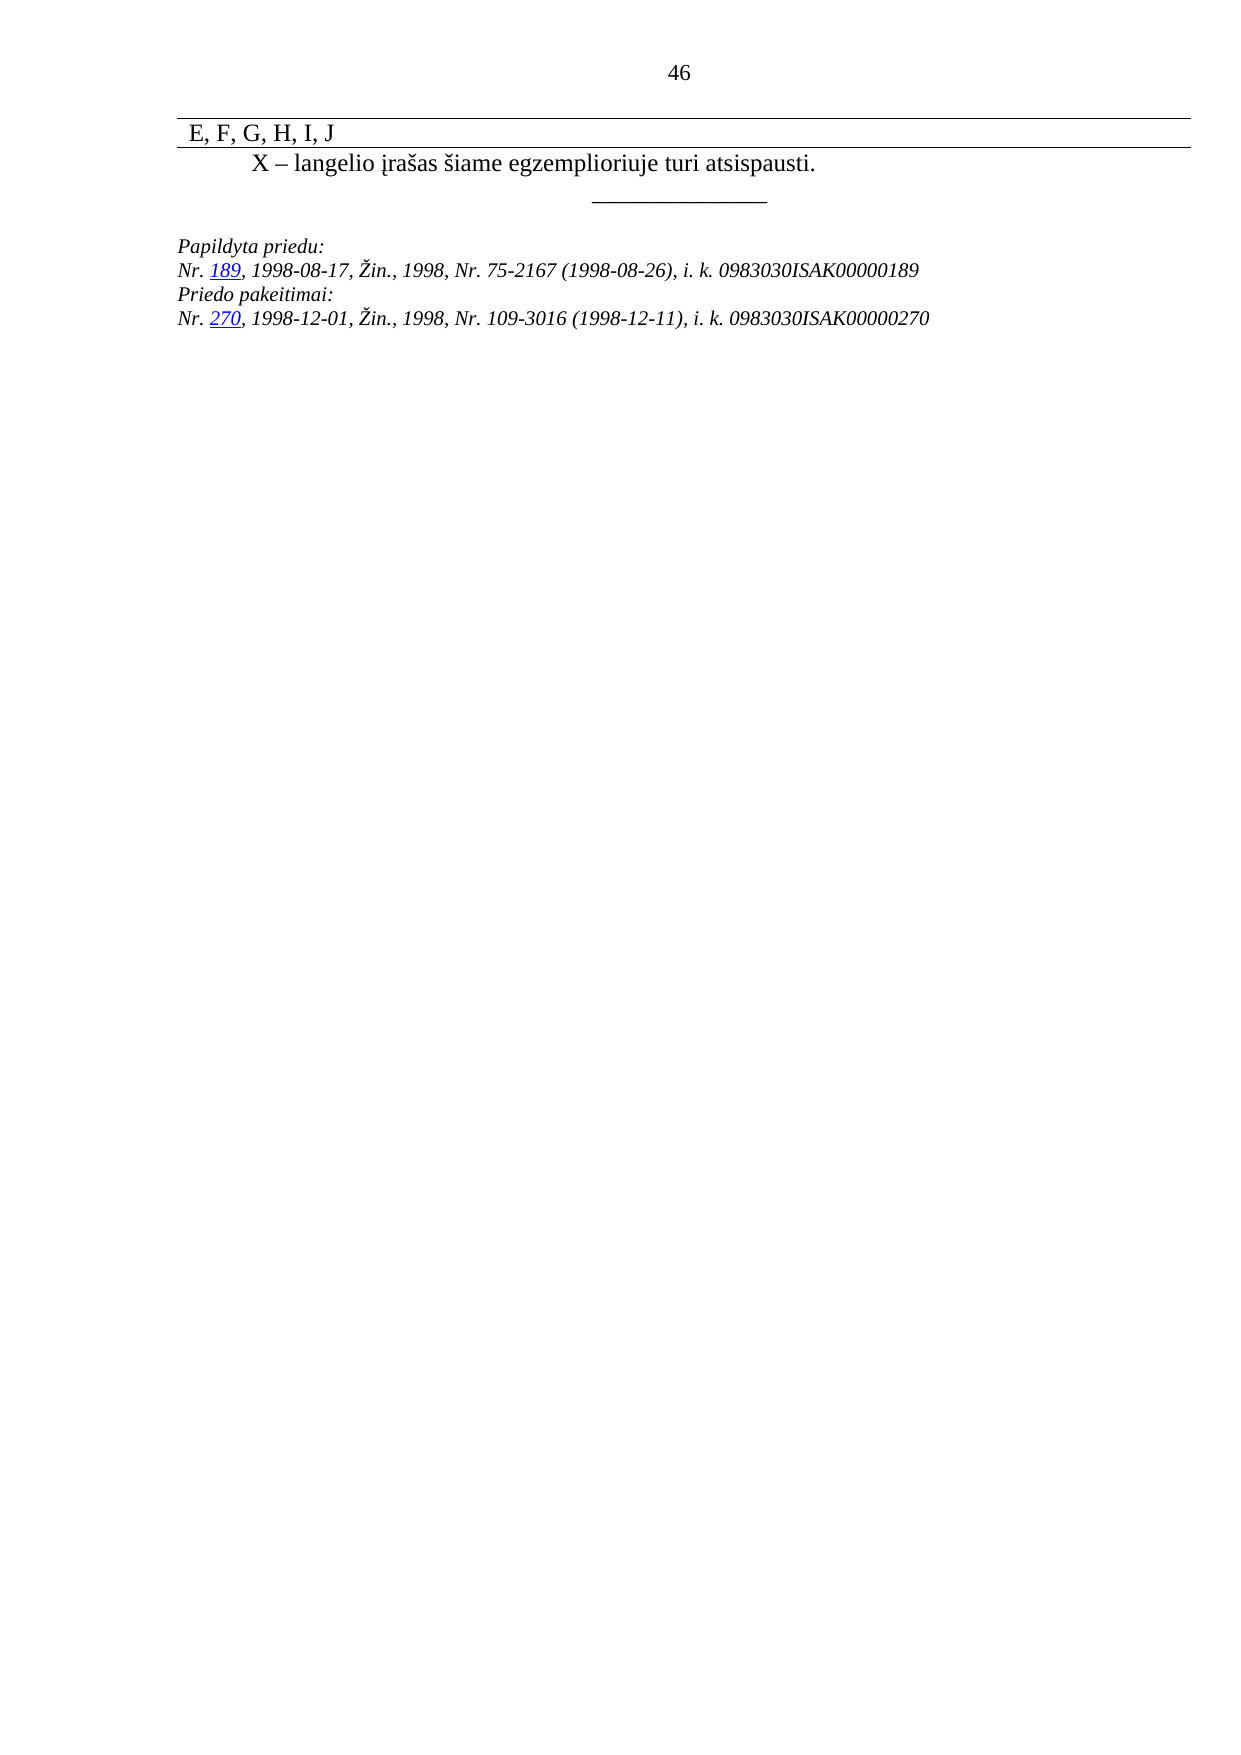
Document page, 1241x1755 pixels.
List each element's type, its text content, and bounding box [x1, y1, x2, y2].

table_cell E, F, G, H, I, J [177, 119, 624, 147]
text ______________ [177, 177, 1181, 205]
text Priedo pakeitimai: [177, 282, 1181, 306]
text Nr. 189, 1998-08-17, Žin., 1998, Nr. 75-2167 (1998-08-26), i. k. 0983030ISAK00000189 [177, 258, 1181, 282]
table_cell [901, 119, 1191, 147]
text X – langelio įrašas šiame egzemplioriuje turi atsispausti. [177, 148, 1181, 177]
table_cell [624, 119, 758, 147]
table_cell [759, 119, 901, 147]
text Nr. 270, 1998-12-01, Žin., 1998, Nr. 109-3016 (1998-12-11), i. k. 0983030ISAK00000270 [177, 306, 1181, 330]
text Papildyta priedu: [177, 234, 1181, 258]
